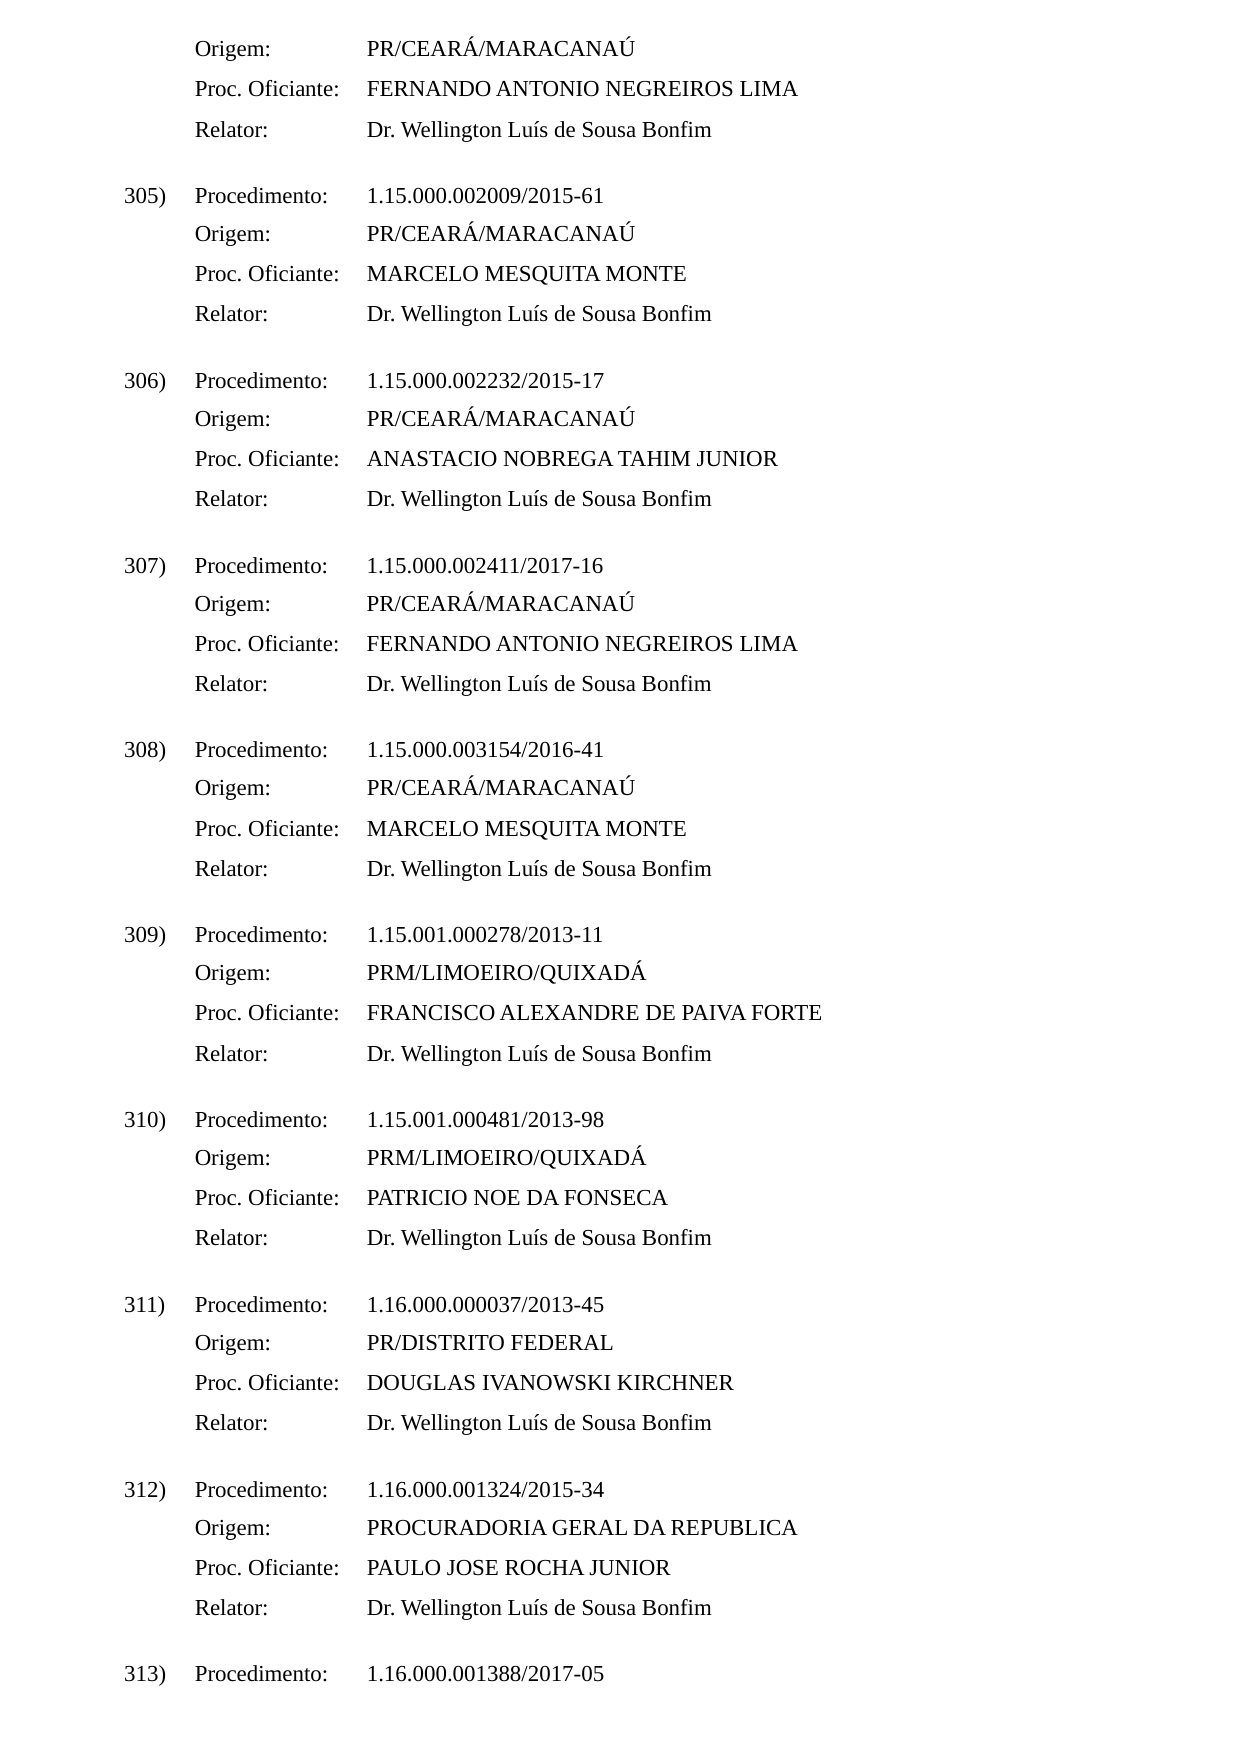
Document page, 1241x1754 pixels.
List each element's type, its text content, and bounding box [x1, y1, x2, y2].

table_cell [118, 1138, 189, 1178]
table_cell [118, 849, 189, 889]
table_header Procedimento: [189, 361, 361, 399]
table_cell Dr. Wellington Luís de Sousa Bonfim [361, 1034, 1122, 1074]
table_cell [118, 439, 189, 479]
table_header 1.15.000.002009/2015-61 [361, 176, 1122, 214]
table_cell PR/CEARÁ/MARACANAÚ [361, 399, 1122, 439]
table_cell Relator: [189, 664, 361, 704]
table_cell [118, 70, 189, 110]
table_header 1.15.001.000481/2013-98 [361, 1100, 1122, 1138]
table_cell [118, 809, 189, 849]
table_cell PATRICIO NOE DA FONSECA [361, 1179, 1122, 1219]
table_cell PR/CEARÁ/MARACANAÚ [361, 584, 1122, 624]
table_cell MARCELO MESQUITA MONTE [361, 809, 1122, 849]
table_cell Origem: [189, 584, 361, 624]
table_cell Dr. Wellington Luís de Sousa Bonfim [361, 295, 1122, 335]
table_header Procedimento: [189, 546, 361, 584]
table_cell Dr. Wellington Luís de Sousa Bonfim [361, 480, 1122, 520]
table_cell [118, 1508, 189, 1548]
table_cell Proc. Oficiante: [189, 255, 361, 295]
table_header Procedimento: [189, 1470, 361, 1508]
table_cell [118, 214, 189, 254]
table_cell PROCURADORIA GERAL DA REPUBLICA [361, 1508, 1122, 1548]
table_cell Dr. Wellington Luís de Sousa Bonfim [361, 849, 1122, 889]
table_header 307) [118, 546, 189, 584]
table_header 1.15.000.002411/2017-16 [361, 546, 1122, 584]
table_header Procedimento: [189, 731, 361, 769]
table_cell Dr. Wellington Luís de Sousa Bonfim [361, 1404, 1122, 1444]
table_cell Proc. Oficiante: [189, 439, 361, 479]
table_cell Proc. Oficiante: [189, 1548, 361, 1588]
table_cell [118, 1404, 189, 1444]
table_header 310) [118, 1100, 189, 1138]
table_header 1.16.000.000037/2013-45 [361, 1285, 1122, 1323]
table_header 305) [118, 176, 189, 214]
table_cell [118, 1548, 189, 1588]
table_cell PR/CEARÁ/MARACANAÚ [361, 214, 1122, 254]
table_cell MARCELO MESQUITA MONTE [361, 255, 1122, 295]
table_cell FRANCISCO ALEXANDRE DE PAIVA FORTE [361, 994, 1122, 1034]
table_cell [118, 769, 189, 809]
table_cell FERNANDO ANTONIO NEGREIROS LIMA [361, 70, 1122, 110]
table_cell Proc. Oficiante: [189, 1179, 361, 1219]
table_header 1.15.000.002232/2015-17 [361, 361, 1122, 399]
table_cell Origem: [189, 214, 361, 254]
table_cell Origem: [189, 1138, 361, 1178]
table_cell FERNANDO ANTONIO NEGREIROS LIMA [361, 624, 1122, 664]
table_cell PR/DISTRITO FEDERAL [361, 1323, 1122, 1363]
table_cell [118, 1363, 189, 1403]
table_cell Origem: [189, 954, 361, 994]
table_cell [118, 1034, 189, 1074]
table_cell Proc. Oficiante: [189, 70, 361, 110]
table_header 1.16.000.001388/2017-05 [361, 1655, 1122, 1693]
table_header 1.15.000.003154/2016-41 [361, 731, 1122, 769]
table_cell Relator: [189, 849, 361, 889]
table_cell [118, 664, 189, 704]
table_cell PRM/LIMOEIRO/QUIXADÁ [361, 1138, 1122, 1178]
table_cell Proc. Oficiante: [189, 1363, 361, 1403]
table_header 1.16.000.001324/2015-34 [361, 1470, 1122, 1508]
table_cell DOUGLAS IVANOWSKI KIRCHNER [361, 1363, 1122, 1403]
table_cell [118, 1179, 189, 1219]
table_header 312) [118, 1470, 189, 1508]
table_cell [118, 584, 189, 624]
table_cell ANASTACIO NOBREGA TAHIM JUNIOR [361, 439, 1122, 479]
table_cell [118, 994, 189, 1034]
table_cell PRM/LIMOEIRO/QUIXADÁ [361, 954, 1122, 994]
table_header 306) [118, 361, 189, 399]
table_cell [118, 255, 189, 295]
table_cell PR/CEARÁ/MARACANAÚ [361, 769, 1122, 809]
table_header Procedimento: [189, 1285, 361, 1323]
table_header 309) [118, 916, 189, 953]
table_header Procedimento: [189, 916, 361, 953]
table_cell [118, 295, 189, 335]
table_header 313) [118, 1655, 189, 1693]
table_header 311) [118, 1285, 189, 1323]
table_header Procedimento: [189, 176, 361, 214]
table_cell [118, 1219, 189, 1259]
table_cell PAULO JOSE ROCHA JUNIOR [361, 1548, 1122, 1588]
table_cell Origem: [189, 769, 361, 809]
table_cell Dr. Wellington Luís de Sousa Bonfim [361, 664, 1122, 704]
table_cell Relator: [189, 1404, 361, 1444]
table_header Procedimento: [189, 1655, 361, 1693]
table_cell [118, 1588, 189, 1628]
table_cell Dr. Wellington Luís de Sousa Bonfim [361, 110, 1122, 150]
table_cell [118, 399, 189, 439]
table_cell Origem: [189, 30, 361, 70]
table_cell Dr. Wellington Luís de Sousa Bonfim [361, 1219, 1122, 1259]
table_cell [118, 110, 189, 150]
table_cell Proc. Oficiante: [189, 809, 361, 849]
table_cell Proc. Oficiante: [189, 994, 361, 1034]
table_cell Relator: [189, 1588, 361, 1628]
table_cell Relator: [189, 110, 361, 150]
table_cell Origem: [189, 1508, 361, 1548]
table_header 1.15.001.000278/2013-11 [361, 916, 1122, 953]
table_cell [118, 480, 189, 520]
table_cell Relator: [189, 295, 361, 335]
table_cell [118, 954, 189, 994]
table_cell [118, 1323, 189, 1363]
table_cell Origem: [189, 399, 361, 439]
table_cell Relator: [189, 1034, 361, 1074]
table_header 308) [118, 731, 189, 769]
table_cell [118, 30, 189, 70]
table_cell Proc. Oficiante: [189, 624, 361, 664]
table_cell Relator: [189, 480, 361, 520]
table_cell Relator: [189, 1219, 361, 1259]
table_header Procedimento: [189, 1100, 361, 1138]
table_cell PR/CEARÁ/MARACANAÚ [361, 30, 1122, 70]
table_cell [118, 624, 189, 664]
table_cell Dr. Wellington Luís de Sousa Bonfim [361, 1588, 1122, 1628]
table_cell Origem: [189, 1323, 361, 1363]
